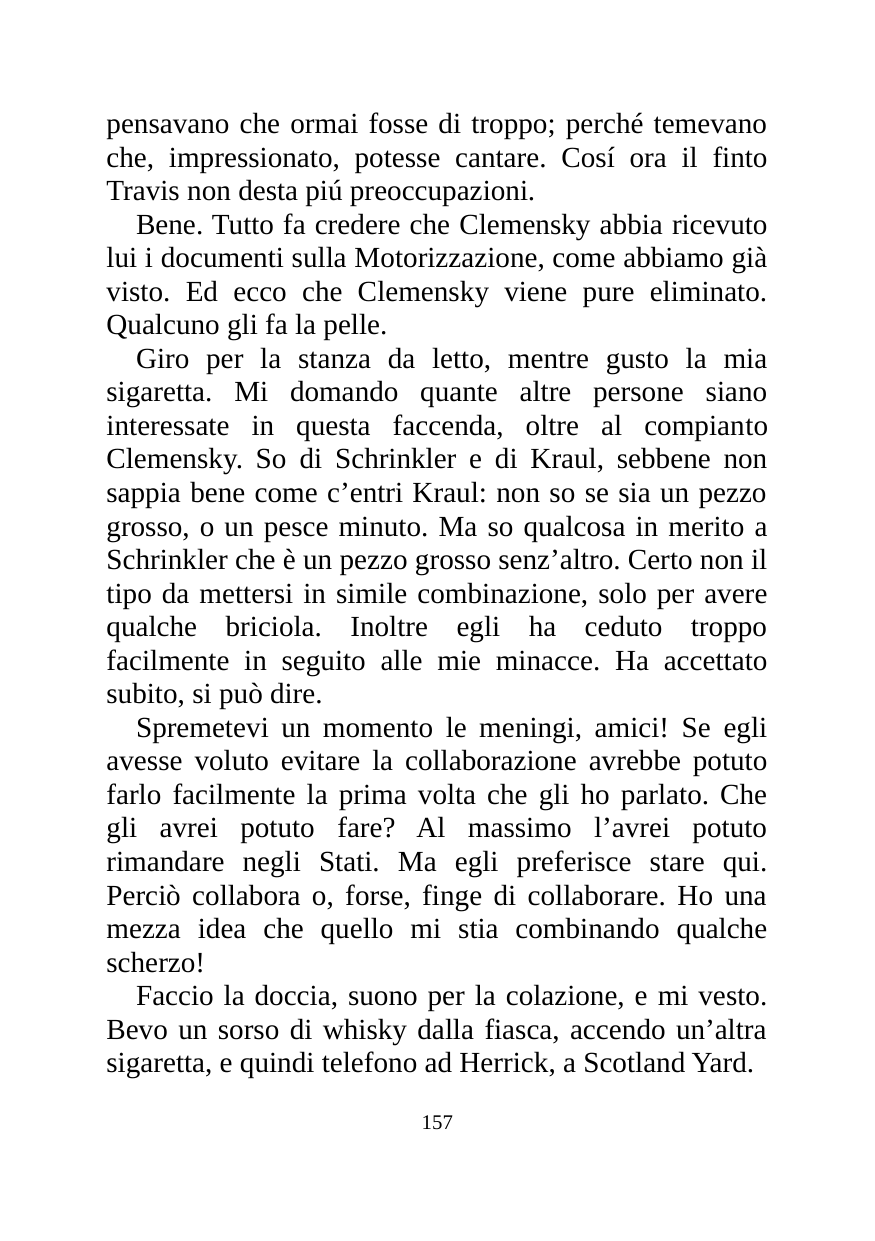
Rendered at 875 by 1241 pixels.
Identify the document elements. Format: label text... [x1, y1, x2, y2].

text pensavano che ormai fosse di troppo; perché temevano che, impressionato, potesse cantare. Cosí ora il finto Travis non desta piú preoccupazioni. [106, 106, 768, 207]
text Bene. Tutto fa credere che Clemensky abbia ricevuto lui i documenti sulla Motorizzazione, come abbiamo già visto. Ed ecco che Clemensky viene pure eliminato. Qualcuno gli fa la pelle. [106, 207, 768, 341]
text Faccio la doccia, suono per la colazione, e mi vesto. Bevo un sorso di whisky dalla fiasca, accendo un’altra sigaretta, e quindi telefono ad Herrick, a Scotland Yard. [106, 978, 768, 1079]
text Spremetevi un momento le meningi, amici! Se egli avesse voluto evitare la collaborazione avrebbe potuto farlo facilmente la prima volta che gli ho parlato. Che gli avrei potuto fare? Al massimo l’avrei potuto rimandare negli Stati. Ma egli preferisce stare qui. Perciò collabora o, forse, finge di collaborare. Ho una mezza idea che quello mi stia combinando qualche scherzo! [106, 710, 768, 978]
text Giro per la stanza da letto, mentre gusto la mia sigaretta. Mi domando quante altre persone siano interessate in questa faccenda, oltre al compianto Clemensky. So di Schrinkler e di Kraul, sebbene non sappia bene come c’entri Kraul: non so se sia un pezzo grosso, o un pesce minuto. Ma so qualcosa in merito a Schrinkler che è un pezzo grosso senz’altro. Certo non il tipo da mettersi in simile combinazione, solo per avere qualche briciola. Inoltre egli ha ceduto troppo facilmente in seguito alle mie minacce. Ha accettato subito, si può dire. [106, 341, 768, 710]
